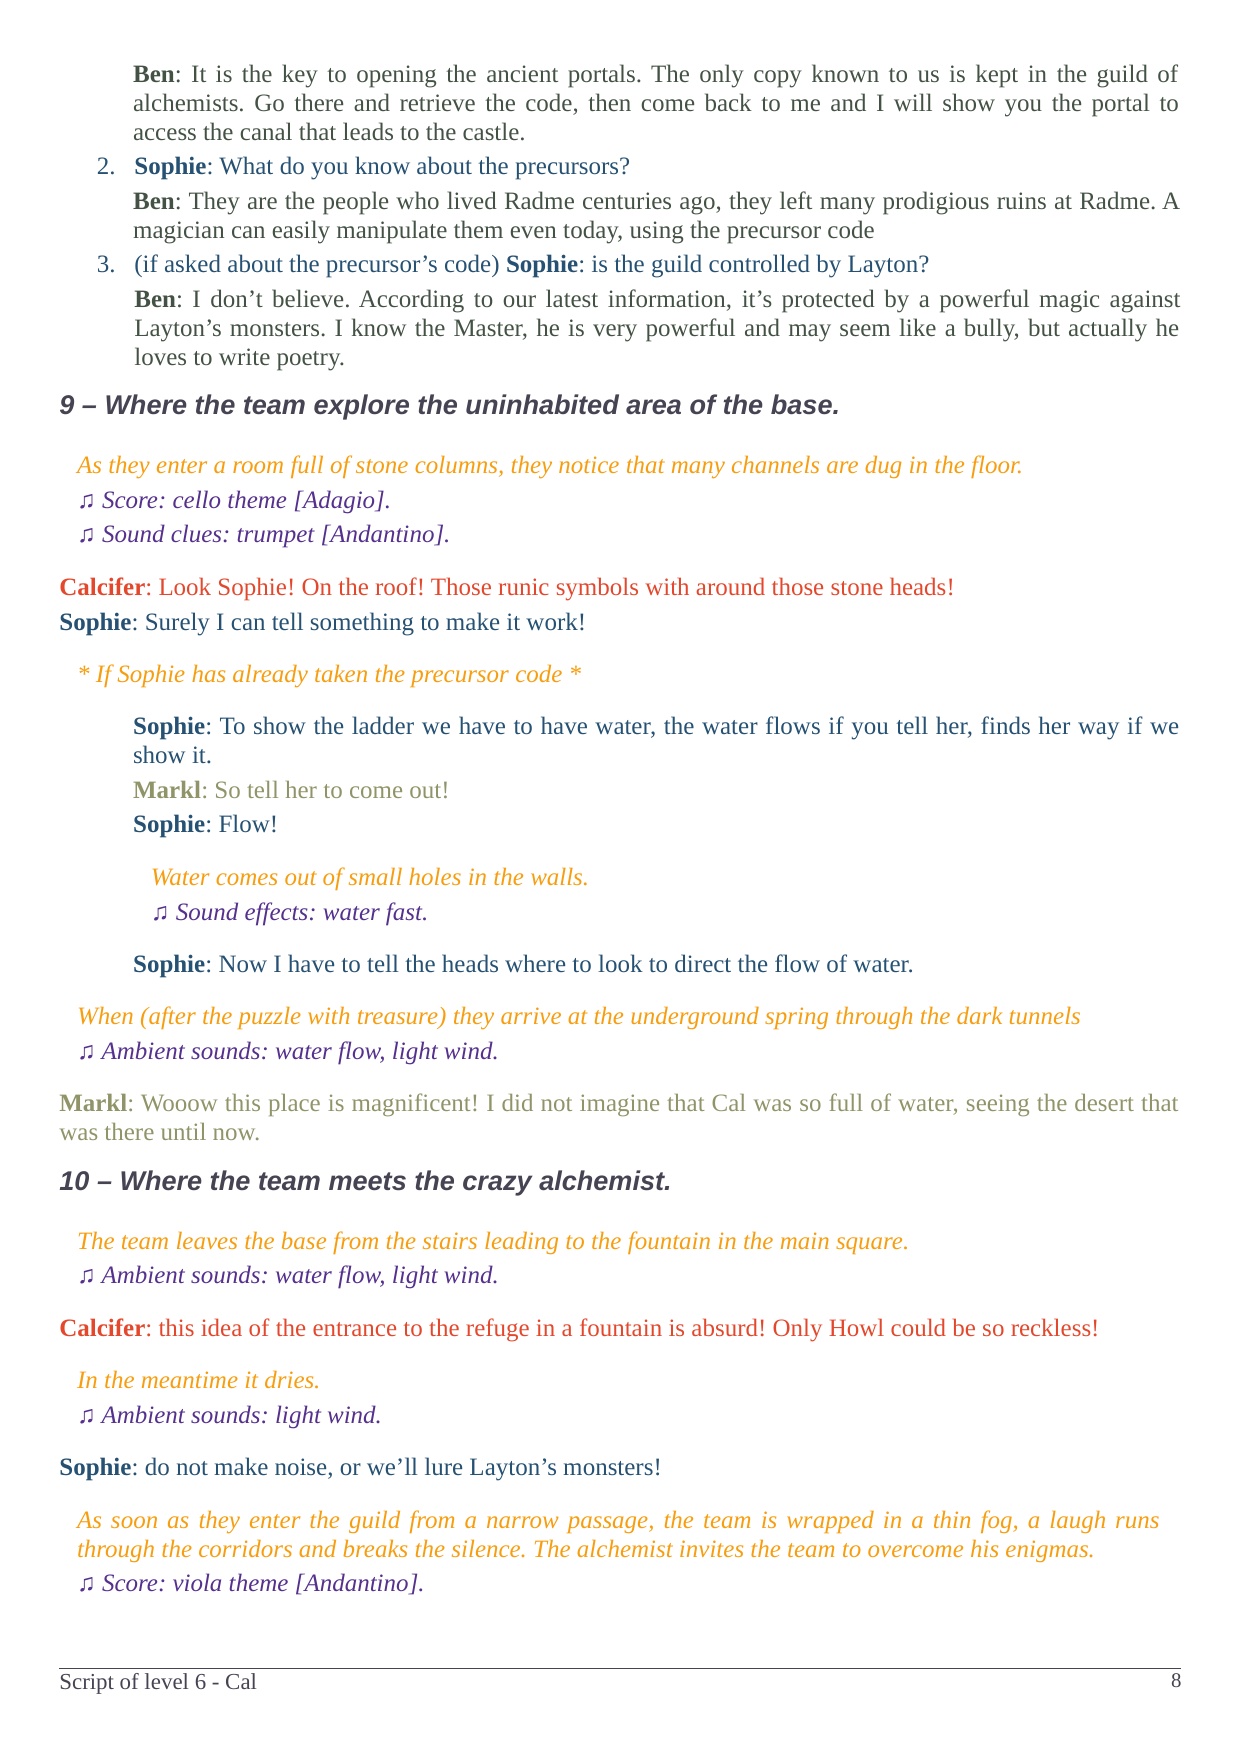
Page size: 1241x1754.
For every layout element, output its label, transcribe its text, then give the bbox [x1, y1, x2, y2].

list Ben: They are the people who lived Radme centuries ago, they left many prodigious ruins at Radme. A magician can easily manipulate them even today, using the precursor code [133, 186, 1181, 243]
text As soon as they enter the guild from a narrow passage, the team is wrapped in a thin fog, a laugh runs through the corridors and breaks the silence. The alchemist invites the team to overcome his enigmas. [59, 1487, 1181, 1551]
text In the meantime it dries. [59, 1348, 1181, 1382]
text Sophie: Flow! [133, 809, 1181, 838]
text ♫ Score: cello theme [Adagio]. [59, 467, 1181, 502]
text Ben: It is the key to opening the ancient portals. The only copy known to us is kept in the guild of alchemists. Go there and retrieve the code, then come back to me and I will show you the portal to access the canal that leads to the castle. [133, 59, 1181, 145]
text Sophie: Now I have to tell the heads where to look to direct the flow of water. [133, 949, 1181, 978]
text Markl: So tell her to come out! [133, 775, 1181, 804]
text ♫ Sound clues: trumpet [Andantino]. [59, 502, 1181, 566]
subtitle 9 – Where the team explore the uninhabited area of the base. [59, 389, 1181, 420]
list Sophie: What do you know about the precursors? [97, 151, 1181, 180]
text The team leaves the base from the stairs leading to the fountain in the main square. [59, 1208, 1181, 1243]
text As they enter a room full of stone columns, they notice that many channels are dug in the floor. [59, 432, 1181, 467]
text Sophie: Surely I can tell something to make it work! [59, 607, 1181, 635]
text Water comes out of small holes in the walls. [133, 844, 1181, 879]
list Ben: I don’t believe. According to our latest information, it’s protected by a powerful magic against Layton’s monsters. I know the Master, he is very powerful and may seem like a bully, but actually he loves to write poetry. [97, 284, 1181, 370]
text Sophie: To show the ladder we have to have water, the water flows if you tell her, finds her way if we show it. [133, 711, 1181, 769]
text Sophie: do not make noise, or we’ll lure Layton’s monsters! [59, 1452, 1181, 1481]
subtitle 10 – Where the team meets the crazy alchemist. [59, 1164, 1181, 1196]
text ♫ Sound effects: water fast. [133, 879, 1181, 943]
text When (after the puzzle with treasure) they arrive at the underground spring through the dark tunnels [59, 984, 1181, 1018]
text Calcifer: this idea of the entrance to the refuge in a fountain is absurd! Only Howl could be so reckless! [59, 1313, 1181, 1342]
text ♫ Ambient sounds: water flow, light wind. [59, 1018, 1181, 1083]
text ♫ Ambient sounds: light wind. [59, 1382, 1181, 1447]
text Markl: Wooow this place is magnificent! I did not imagine that Cal was so full of water, seeing the desert that was there until now. [59, 1088, 1181, 1146]
text Calcifer: Look Sophie! On the roof! Those runic symbols with around those stone heads! [59, 572, 1181, 601]
text * If Sophie has already taken the precursor code * [59, 641, 1181, 706]
text ♫ Ambient sounds: water flow, light wind. [59, 1243, 1181, 1307]
text ♫ Score: viola theme [Andantino]. [59, 1551, 1181, 1615]
list (if asked about the precursor’s code) Sophie: is the guild controlled by Layton? [97, 249, 1181, 278]
